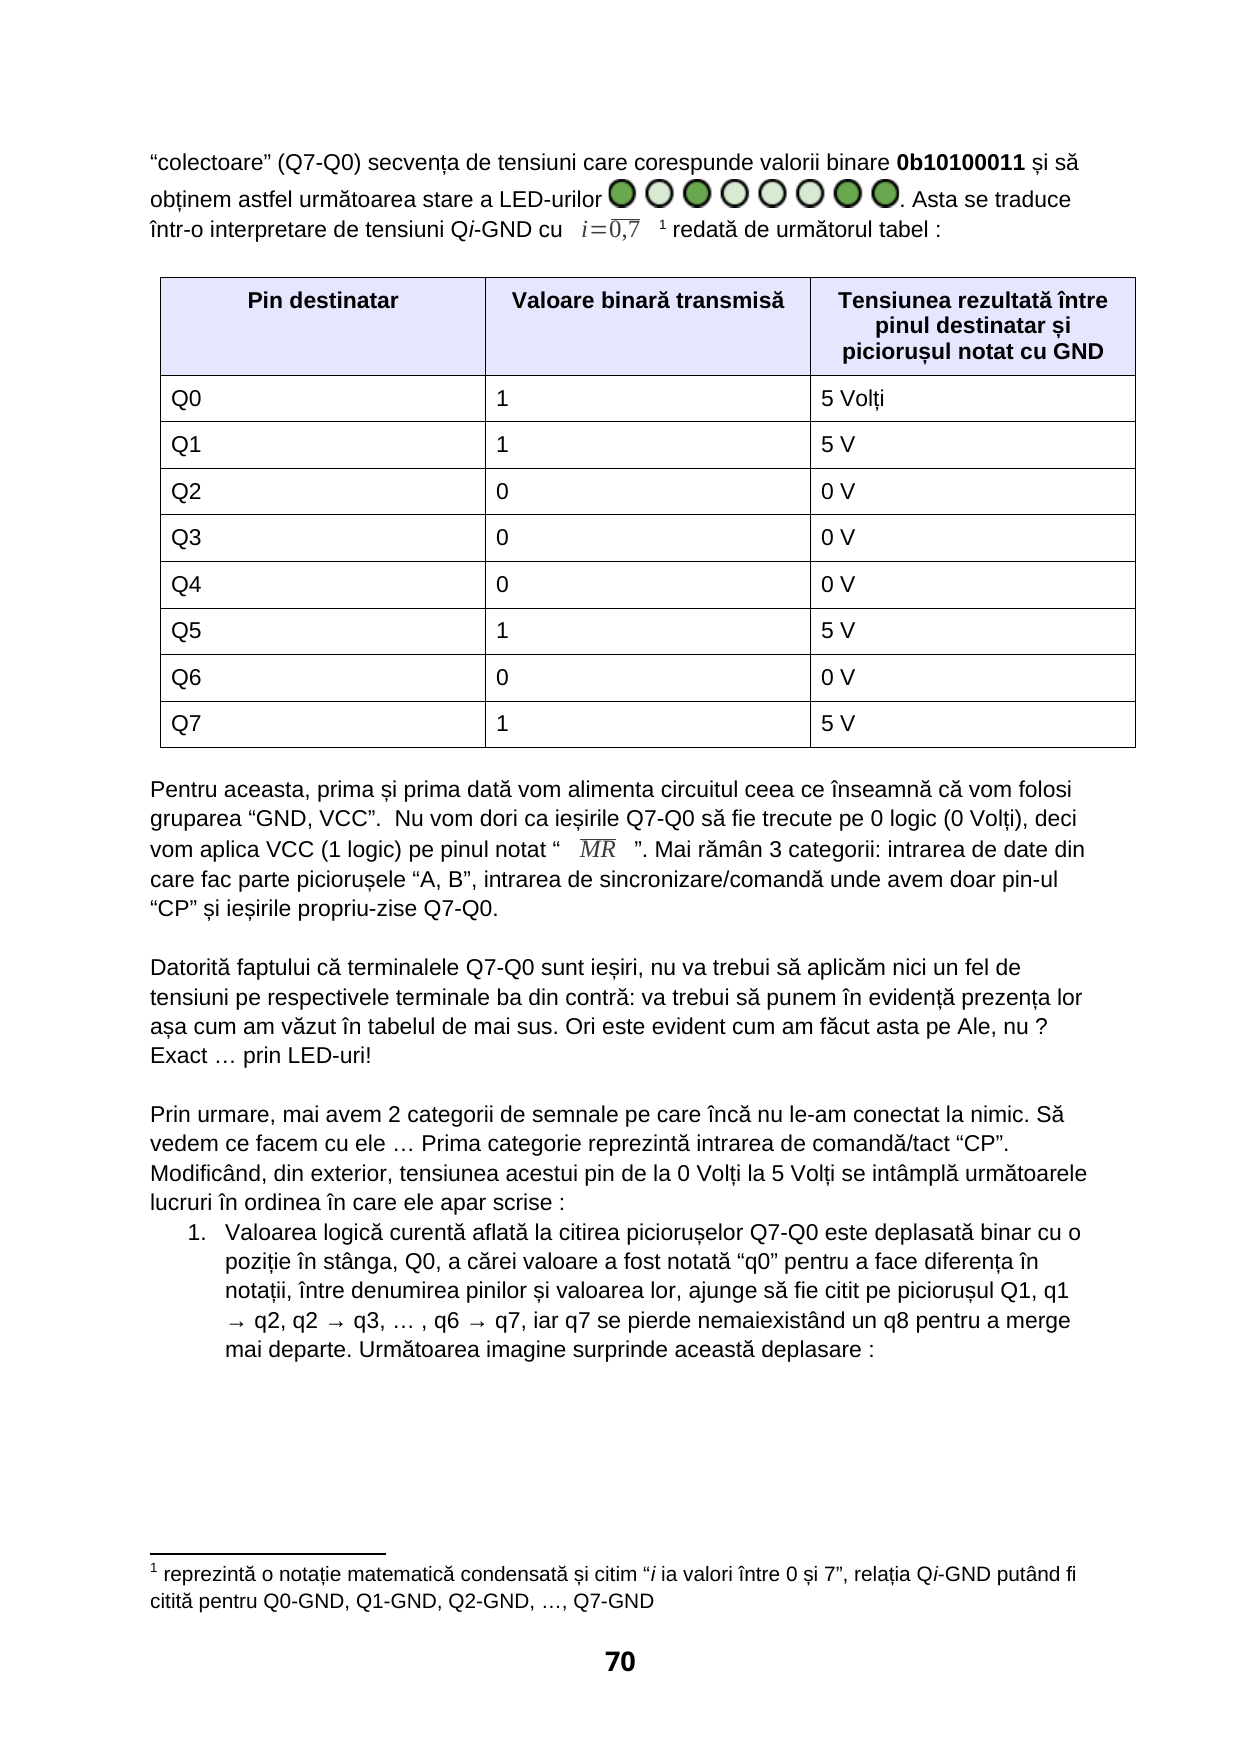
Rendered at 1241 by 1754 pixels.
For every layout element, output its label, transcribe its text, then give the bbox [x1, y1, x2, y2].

list Valoarea logică curentă aflată la citirea piciorușelor Q7-Q0 este deplasată binar cu o poziție în stânga, Q0, a cărei valoare a fost notată “q0” pentru a face diferența în notații, între denumirea pinilor și valoarea lor, ajunge să fie citit pe piciorușul Q1, q1 → q2, q2 → q3, … , q6 → q7, iar q7 se pierde nemaiexistând un q8 pentru a merge mai departe. Următoarea imagine surprinde această deplasare : [187, 1219, 1091, 1362]
text Datorită faptului că terminalele Q7-Q0 sunt ieșiri, nu va trebui să aplicăm nici un fel de tensiuni pe respectivele terminale ba din contră: va trebui să punem în evidență prezența lor așa cum am văzut în tabelul de mai sus. Ori este evident cum am făcut asta pe Ale, nu ? Exact … prin LED-uri! [150, 955, 1091, 1069]
table_cell 1 [486, 702, 810, 747]
table_cell Q2 [161, 469, 485, 514]
table_cell 0 V [811, 562, 1135, 607]
table_cell Q0 [161, 376, 485, 421]
table_cell 5 V [811, 609, 1135, 654]
table_header Valoare binară transmisă [486, 278, 810, 375]
table_cell 0 [486, 655, 810, 701]
table_cell 5 V [811, 422, 1135, 468]
table_cell Q6 [161, 655, 485, 701]
picture [608, 179, 900, 208]
table_cell 1 [486, 376, 810, 421]
table_cell 0 [486, 515, 810, 561]
table_cell 0 V [811, 469, 1135, 514]
table_cell 1 [486, 422, 810, 468]
table_cell 1 [486, 609, 810, 654]
table_cell Q4 [161, 562, 485, 607]
table_cell Q7 [161, 702, 485, 747]
table_cell 5 Volți [811, 376, 1135, 421]
table_cell 0 [486, 562, 810, 607]
table_cell Q3 [161, 515, 485, 561]
table_cell 0 V [811, 655, 1135, 701]
table_cell 0 [486, 469, 810, 514]
text reprezintă o notație matematică condensată și citim “i ia valori între 0 și 7”, relația Qi-GND putând fi citită pentru Q0-GND, Q1-GND, Q2-GND, …, Q7-GND [150, 1561, 1091, 1613]
table_cell 0 V [811, 515, 1135, 561]
table_cell 5 V [811, 702, 1135, 747]
text “colectoare” (Q7-Q0) secvența de tensiuni care corespunde valorii binare 0b10100011 și să obținem astfel următoarea stare a LED-urilor . Asta se traduce într-o interpretare de tensiuni Qi-GND cu redată de următorul tabel : [150, 150, 1091, 244]
text Pentru aceasta, prima și prima dată vom alimenta circuitul ceea ce înseamnă că vom folosi gruparea “GND, VCC”. Nu vom dori ca ieșirile Q7-Q0 să fie trecute pe 0 logic (0 Volți), deci vom aplica VCC (1 logic) pe pinul notat “”. Mai rămân 3 categorii: intrarea de date din care fac parte piciorușele “A, B”, intrarea de sincronizare/comandă unde avem doar pin-ul “CP” și ieșirile propriu-zise Q7-Q0. [150, 777, 1091, 922]
text Prin urmare, mai avem 2 categorii de semnale pe care încă nu le-am conectat la nimic. Să vedem ce facem cu ele … Prima categorie reprezintă intrarea de comandă/tact “CP”. Modificând, din exterior, tensiunea acestui pin de la 0 Volți la 5 Volți se intâmplă următoarele lucruri în ordinea în care ele apar scrise : [150, 1102, 1091, 1216]
table_cell Q1 [161, 422, 485, 468]
table_header Pin destinatar [161, 278, 485, 375]
table_header Tensiunea rezultată între pinul destinatar și piciorușul notat cu GND [811, 278, 1135, 375]
table_cell Q5 [161, 609, 485, 654]
